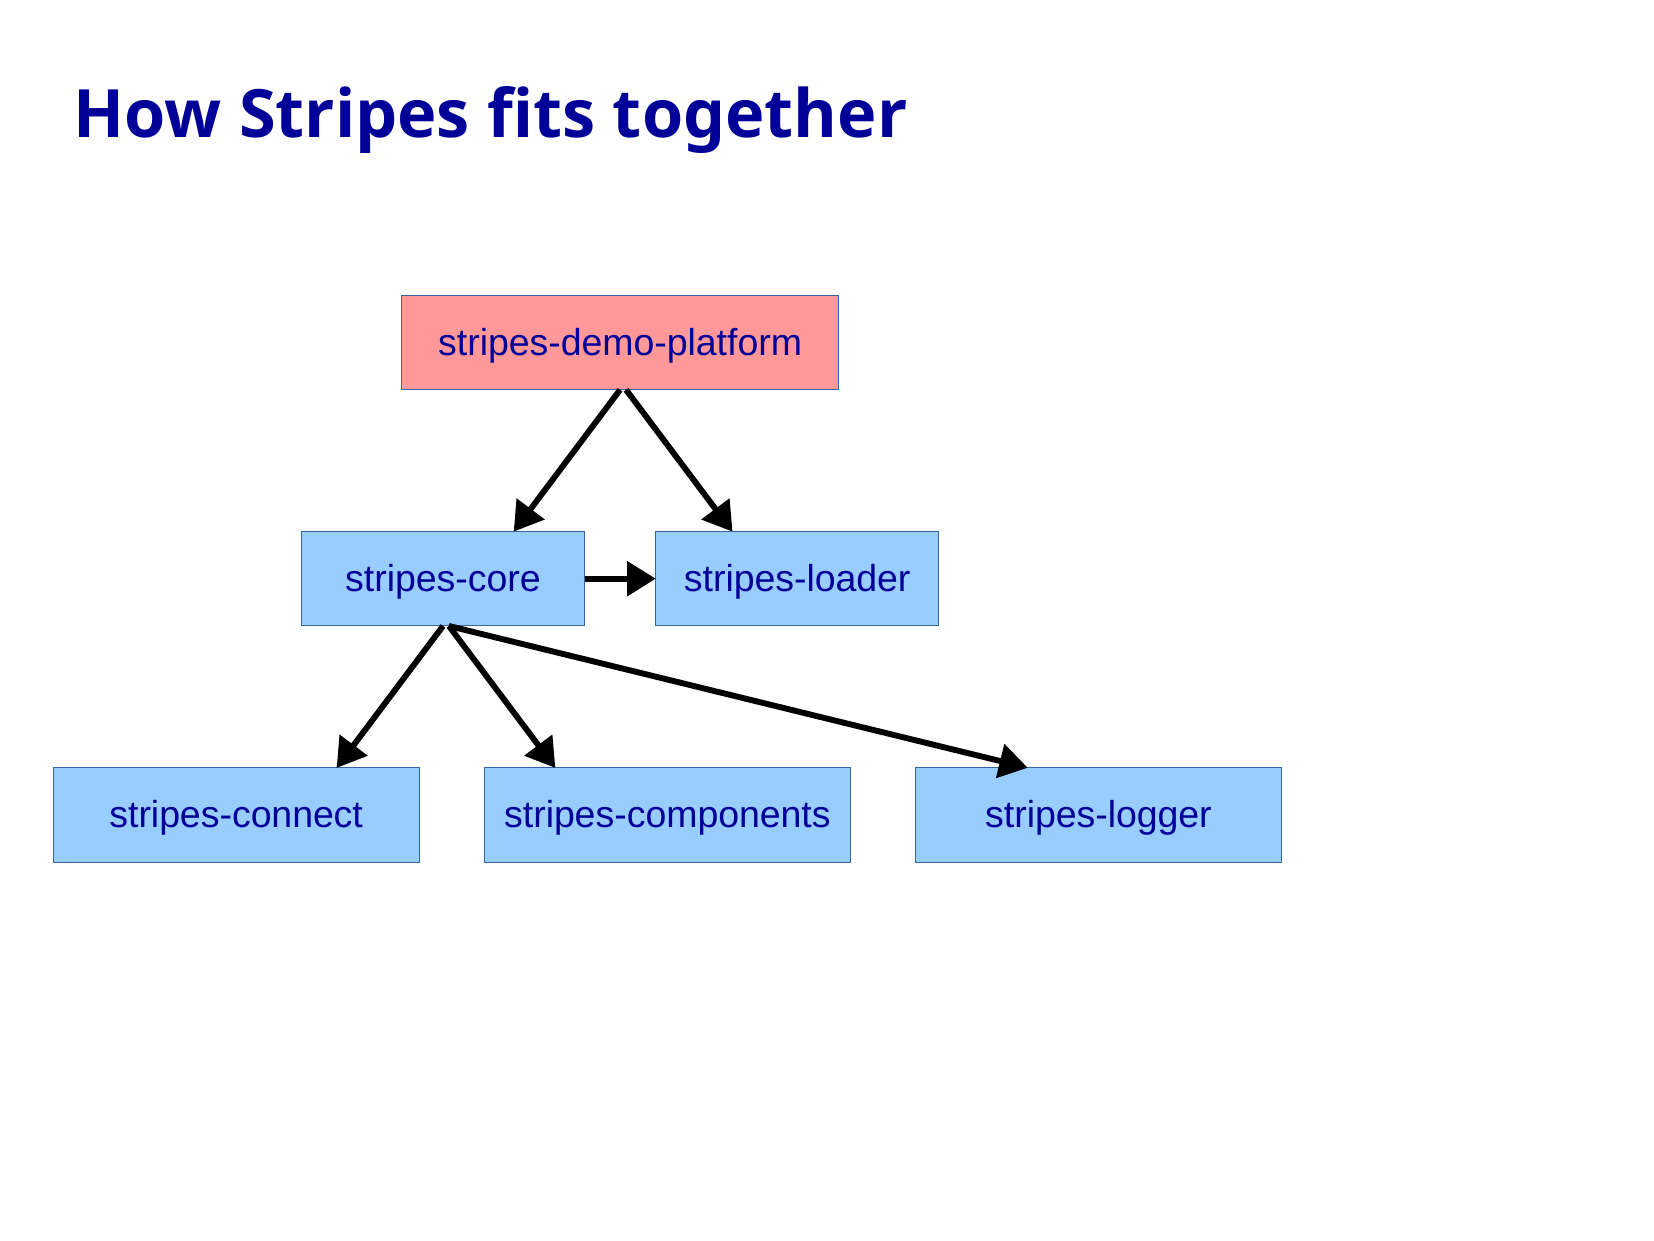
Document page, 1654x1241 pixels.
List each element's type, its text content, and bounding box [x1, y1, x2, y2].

text_box stripes-connect [53, 767, 420, 863]
text_box stripes-demo-platform [401, 295, 839, 390]
text_box stripes-logger [915, 767, 1282, 863]
text_box stripes-components [484, 767, 851, 863]
text_box stripes-core [301, 531, 585, 626]
text_box stripes-loader [655, 531, 939, 626]
text_box How Stripes fits together [59, 59, 868, 152]
